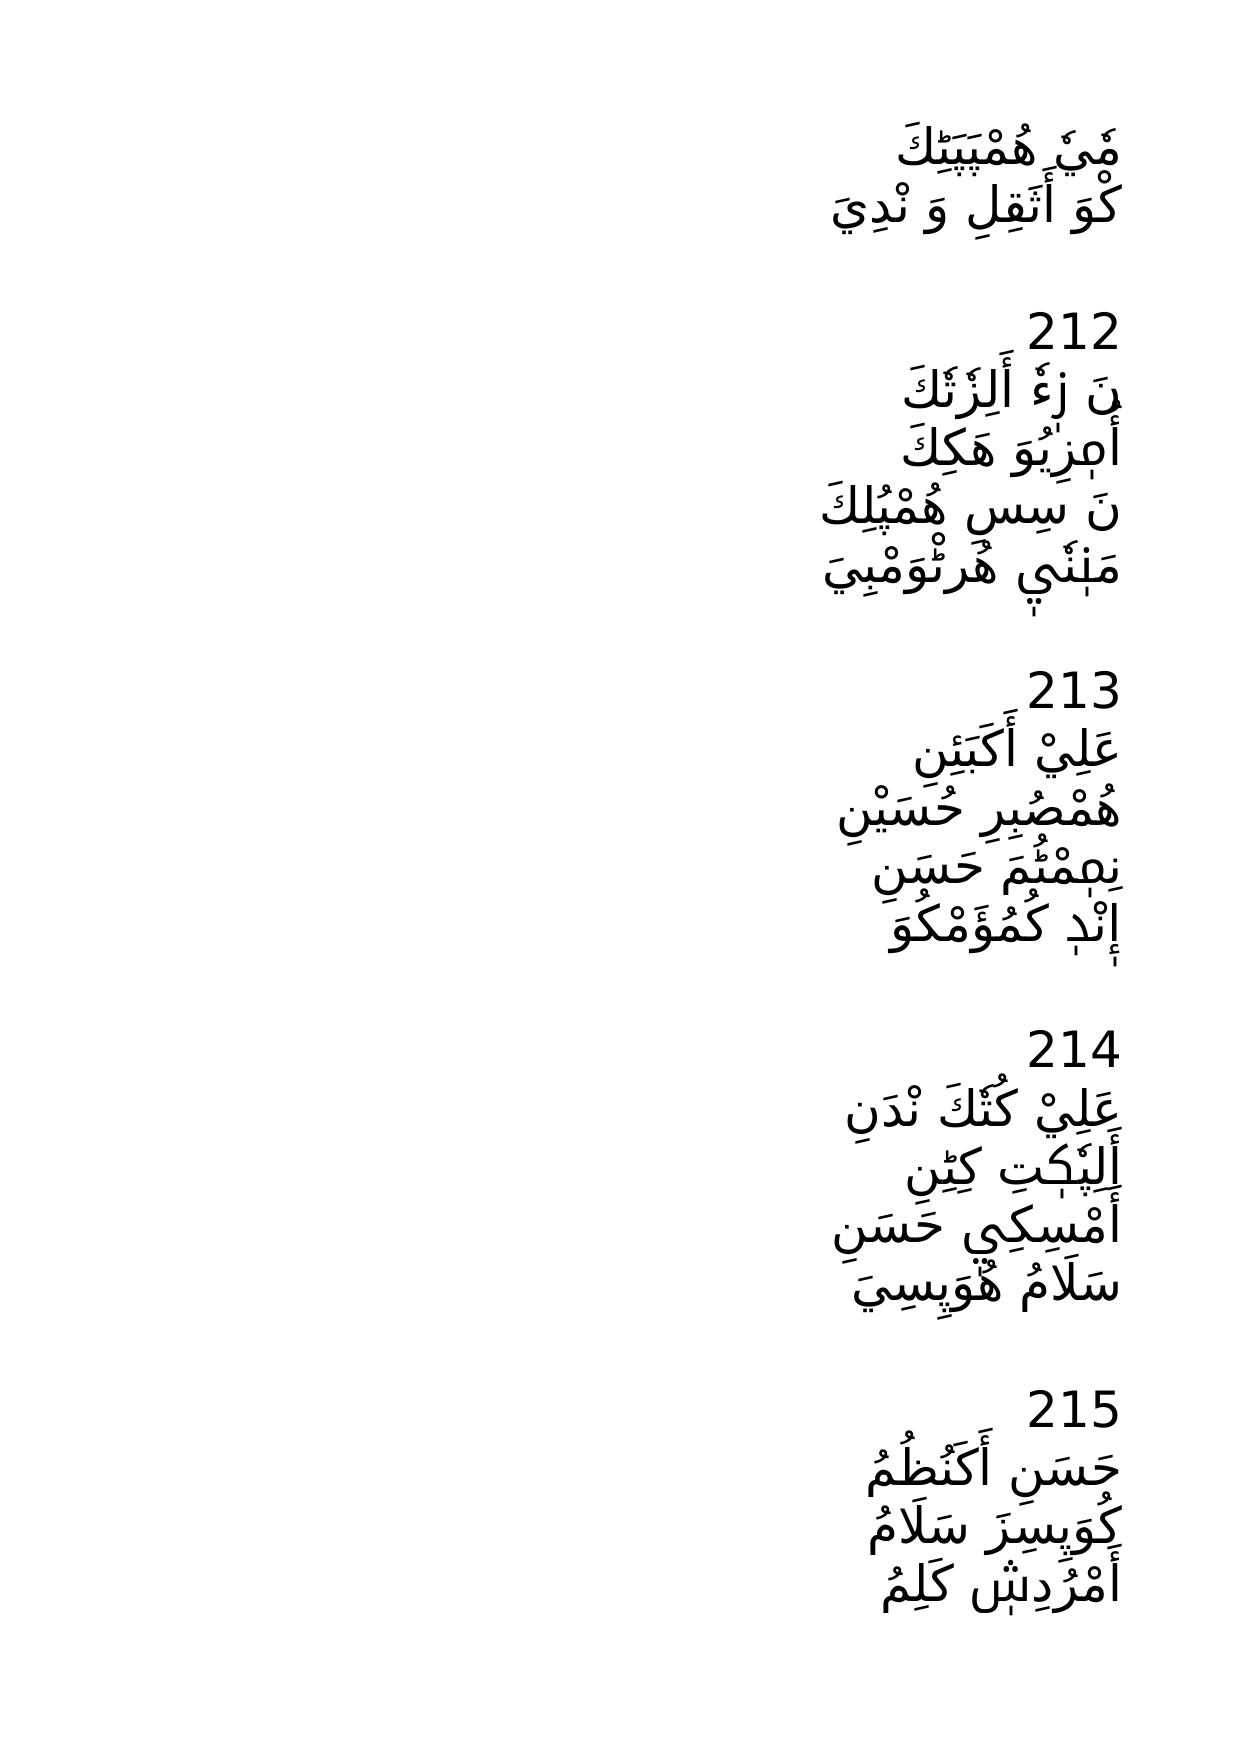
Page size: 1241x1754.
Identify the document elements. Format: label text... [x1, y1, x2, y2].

text مٗيٗ هُمْپَپَٹِكَ [118, 118, 1122, 176]
text أَلِپٗكٖتِ كِٹِنِ [118, 1138, 1122, 1196]
text أَمْسِكِيٖ حَسَنِ [118, 1196, 1122, 1254]
text نَ سِسِ هُمْپُلِكَ [118, 477, 1122, 536]
text أَمْرُدِشٖ كَلِمُ [118, 1555, 1122, 1613]
text مَنٖنٗيٖ هُرٹْوَمْبِيَ [118, 536, 1122, 594]
text هُمْصُبِرِ حُسَيْنِ [118, 778, 1122, 837]
text إٖنْدٖ كُمُؤَمْكُوَ [118, 895, 1122, 953]
text كْوَ أَثَقِلِ وَ نْدِيَ [118, 176, 1122, 234]
text عَلِيْ كُتٗكَ نْدَنِ [118, 1079, 1122, 1138]
text أُمٖزِيُوَ هَكِكَ [118, 419, 1122, 477]
text عَلِيْ أَكَبَئِنِ [118, 720, 1122, 778]
text 214 [118, 1021, 1122, 1079]
text كُوَپِسِزَ سَلَامُ [118, 1497, 1122, 1555]
text 212 [118, 303, 1122, 361]
text نَ زٖءٗ أَلِزٗتٗكَ [118, 361, 1122, 419]
text 213 [118, 662, 1122, 720]
text نِمٖمْٹُمَ حَسَنِ [118, 837, 1122, 895]
text سَلَامُ هُوَپِسِيَ [118, 1254, 1122, 1312]
text حَسَنِ أَكَنُظُمُ [118, 1439, 1122, 1497]
text 215 [118, 1381, 1122, 1439]
